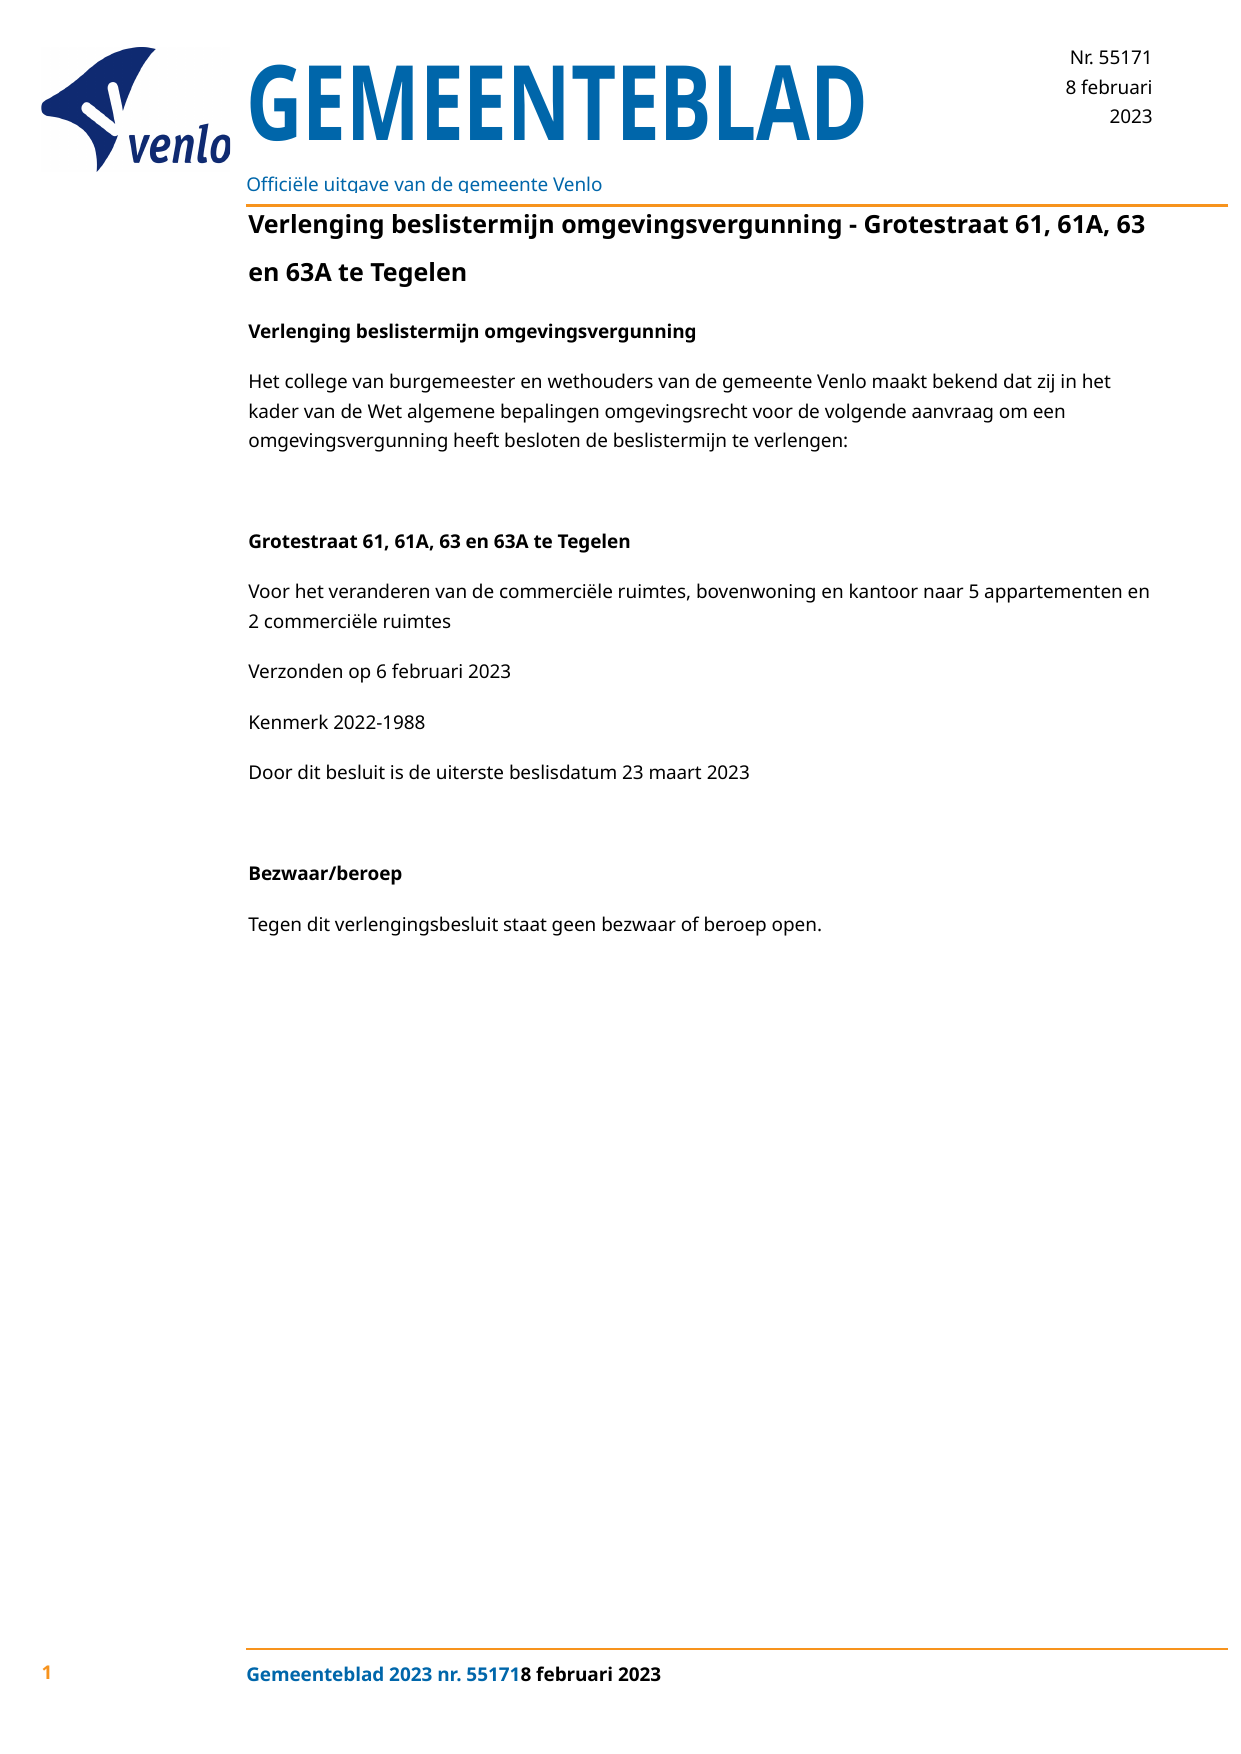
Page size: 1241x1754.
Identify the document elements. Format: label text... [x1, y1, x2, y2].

text Kenmerk 2022-1988 [248, 709, 1152, 735]
text Grotestraat 61, 61A, 63 en 63A te Tegelen [248, 528, 1152, 554]
text Het college van burgemeester en wethouders van de gemeente Venlo maakt bekend dat zij in het kader van de Wet algemene bepalingen omgevingsrecht voor de volgende aanvraag om een omgevingsvergunning heeft besloten de beslistermijn te verlengen: [248, 368, 1152, 453]
text Door dit besluit is de uiterste beslisdatum 23 maart 2023 [248, 759, 1152, 785]
text Verlenging beslistermijn omgevingsvergunning [248, 318, 1152, 344]
text Tegen dit verlengingsbesluit staat geen bezwaar of beroep open. [248, 911, 1152, 937]
text Verzonden op 6 februari 2023 [248, 659, 1152, 684]
picture [41, 47, 231, 172]
text Bezwaar/beroep [248, 860, 1152, 886]
text Voor het veranderen van de commerciële ruimtes, bovenwoning en kantoor naar 5 appartementen en 2 commerciële ruimtes [248, 579, 1152, 634]
text Verlenging beslistermijn omgevingsvergunning - Grotestraat 61, 61A, 63 en 63A te Tegelen [248, 207, 1152, 288]
